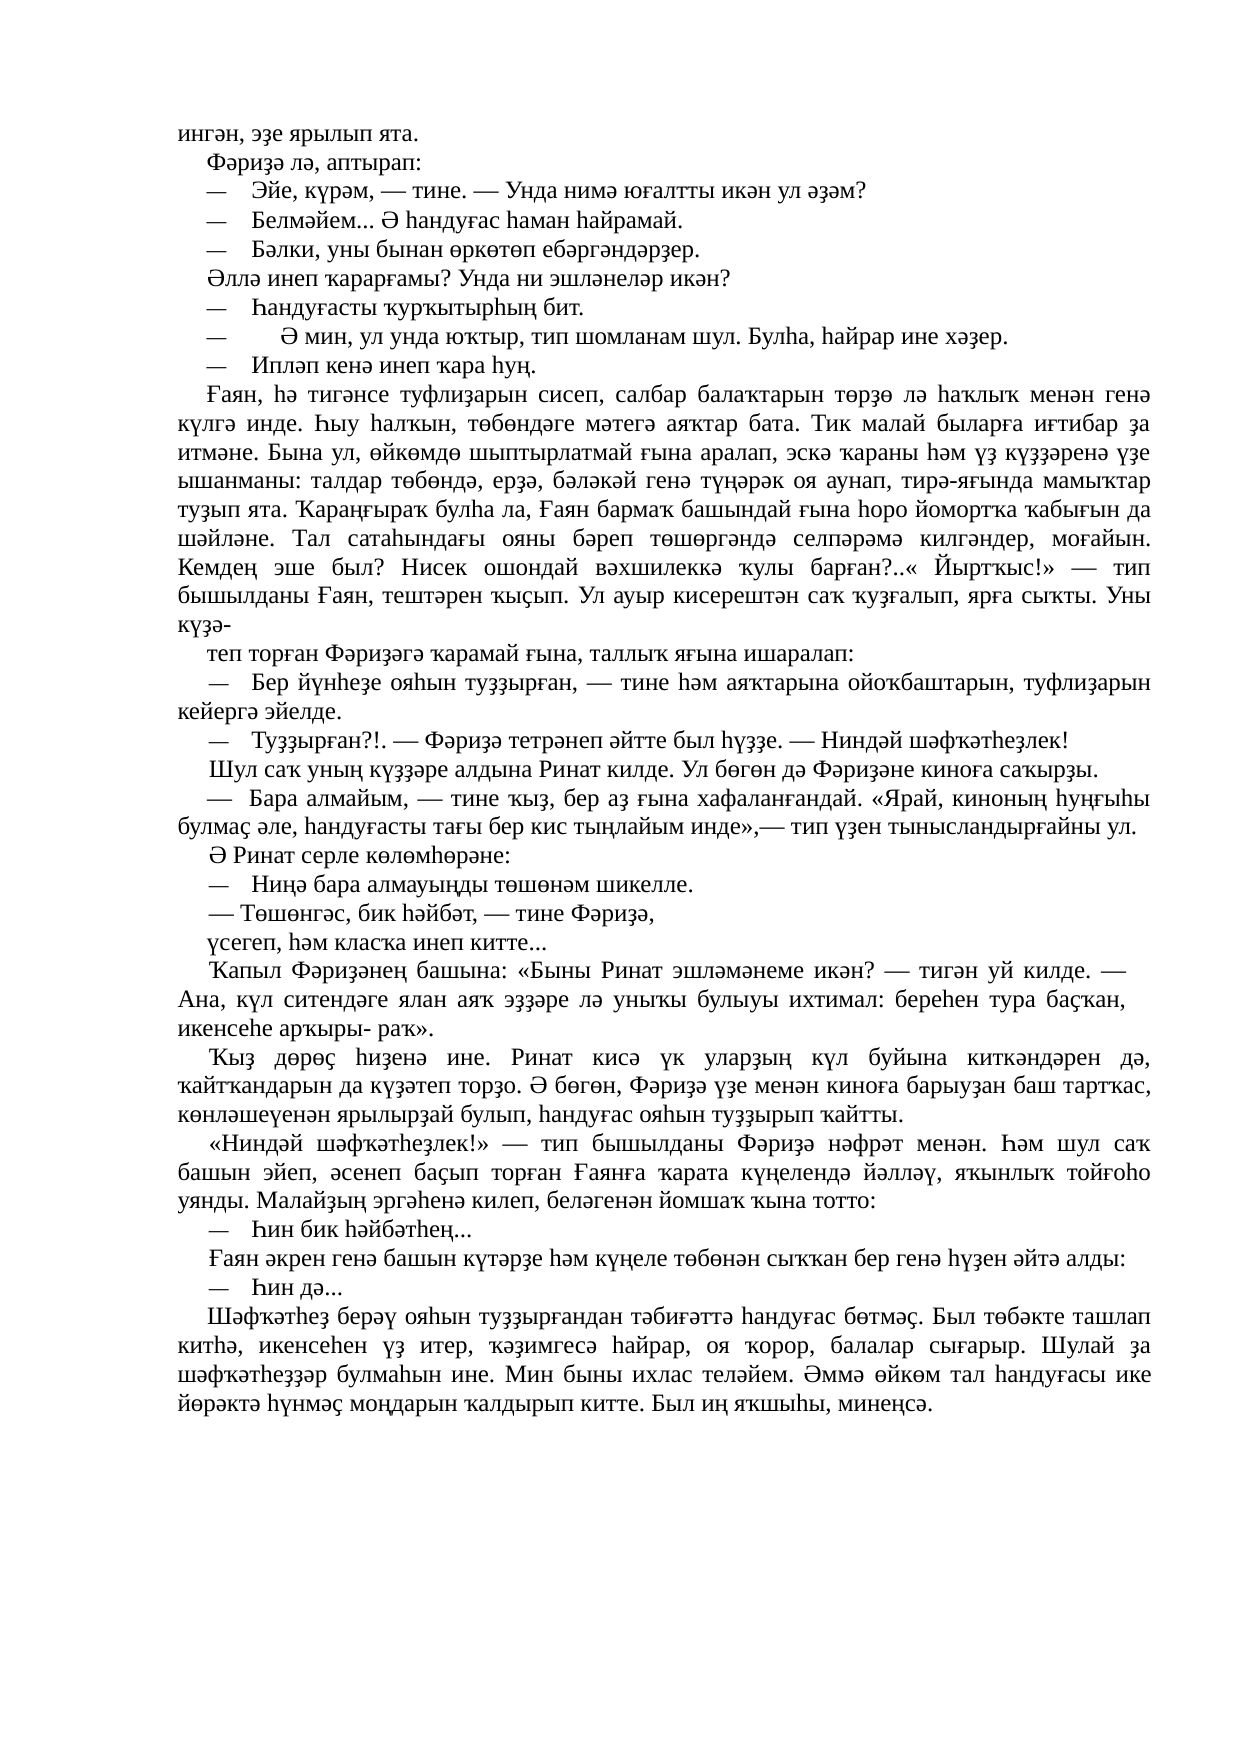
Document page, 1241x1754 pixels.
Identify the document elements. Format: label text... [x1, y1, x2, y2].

text теп торған Фәриҙәгә ҡарамай ғына, таллыҡ яғына ишаралап: [177, 638, 1152, 667]
text Ғаян, һә тигәнсе туфлиҙарын сисеп, салбар балаҡтарын төрҙө лә һаҡлыҡ менән генә күлгә инде. Һыу һалҡын, төбөндәге мәтегә аяҡтар бата. Тик малай быларға иғтибар ҙа итмәне. Бына ул, өйкөмдө шыптырлатмай ғына аралап, эскә ҡараны һәм үҙ күҙҙәренә үҙе ышанманы: талдар төбөндә, ерҙә, бәләкәй генә түңәрәк оя аунап, тирә-яғында мамыҡтар туҙып ята. Ҡараңғыраҡ булһа ла, Ғаян бармаҡ башындай ғына һоро йомортҡа ҡабығын да шәйләне. Тал сатаһындағы ояны бәреп төшөргәндә селпәрәмә килгәндер, моғайын. Кемдең эше был? Нисек ошондай вәхшилеккә ҡулы барған?..« Йыртҡыс!» — тип бышылданы Ғаян, тештәрен ҡыҫып. Ул ауыр кисерештән саҡ ҡуҙғалып, ярға сыҡты. Уны күҙә- [177, 379, 1152, 638]
list Һин дә... [177, 1272, 1152, 1301]
text «Ниндәй шәфҡәтһеҙлек!» — тип бышылданы Фәриҙә нәфрәт менән. Һәм шул саҡ башын эйеп, әсенеп баҫып торған Ғаянға ҡарата күңелендә йәлләү, яҡынлыҡ тойғоһо уянды. Малайҙың эргәһенә килеп, беләгенән йомшаҡ ҡына тотто: [177, 1128, 1152, 1214]
text Шул саҡ уның күҙҙәре алдына Ринат килде. Ул бөгөн дә Фәриҙәне киноға саҡырҙы. [177, 754, 1127, 783]
list Бәлки, уны бынан өркөтөп ебәргәндәрҙер. [177, 234, 1152, 263]
list Туҙҙырған?!. — Фәриҙә тетрәнеп әйтте был һүҙҙе. — Ниндәй шәфҡәтһеҙлек! [177, 725, 1127, 754]
list Һандуғасты ҡурҡытырһың бит. [177, 292, 1152, 321]
text Фәриҙә лә, аптырап: [177, 147, 1152, 176]
text Ә Ринат серле көлөмһөрәне: [177, 840, 1152, 869]
text Ҡапыл Фәриҙәнең башына: «Быны Ринат эшләмәнеме икән? — тигән уй килде. — Ана, күл ситендәге ялан аяҡ эҙҙәре лә уныҡы булыуы ихтимал: береһен тура баҫҡан, икенсеһе арҡыры- раҡ». [177, 956, 1127, 1042]
list Эйе, күрәм, — тине. — Унда нимә юғалтты икән ул әҙәм? [177, 176, 1152, 205]
text Ҡыҙ дөрөҫ һиҙенә ине. Ринат кисә үк уларҙың күл буйына киткәндәрен дә, ҡайтҡандарын да күҙәтеп торҙо. Ә бөгөн, Фәриҙә үҙе менән киноға барыуҙан баш тартҡас, көнләшеүенән ярылырҙай булып, һандуғас ояһын туҙҙырып ҡайтты. [177, 1042, 1152, 1128]
list Белмәйем... Ә һандуғас һаман һайрамай. [177, 205, 1152, 234]
list Бер йүнһеҙе ояһын туҙҙырған, — тине һәм аяҡтарына ойоҡбаштарын, туфлиҙарын кейергә эйелде. [177, 667, 1152, 725]
text Әллә инеп ҡарарғамы? Унда ни эшләнеләр икән? [177, 263, 1152, 292]
list Ниңә бара алмауыңды төшөнәм шикелле. [177, 869, 1152, 898]
list Һин бик һәйбәтһең... [177, 1214, 1152, 1243]
list ингән, эҙе ярылып ята. [177, 118, 1152, 147]
list Ә мин, ул унда юҡтыр, тип шомланам шул. Булһа, һайрар ине хәҙер. [177, 321, 1152, 350]
text — Бара алмайым, — тине ҡыҙ, бер аҙ ғына хафаланғандай. «Ярай, киноның һуңғыһы булмаҫ әле, һандуғасты тағы бер кис тыңлайым инде»,— тип үҙен тынысландырғайны ул. [177, 783, 1152, 840]
list Ипләп кенә инеп ҡара һуң. [177, 350, 1152, 379]
text Ғаян әкрен генә башын күтәрҙе һәм күңеле төбөнән сыҡҡан бер генә һүҙен әйтә алды: [177, 1243, 1152, 1272]
text үсегеп, һәм класҡа инеп китте... [177, 927, 1152, 956]
text Шәфҡәтһеҙ берәү ояһын туҙҙырғандан тәбиғәттә һандуғас бөтмәҫ. Был төбәкте ташлап китһә, икенсеһен үҙ итер, ҡәҙимгесә һайрар, оя ҡорор, балалар сығарыр. Шулай ҙа шәфҡәтһеҙҙәр булмаһын ине. Мин быны ихлас теләйем. Әммә өйкөм тал һандуғасы ике йөрәктә һүнмәҫ моңдарын ҡалдырып китте. Был иң яҡшыһы, минеңсә. [177, 1301, 1152, 1416]
text — Төшөнгәс, бик һәйбәт, — тине Фәриҙә, [177, 898, 1152, 927]
